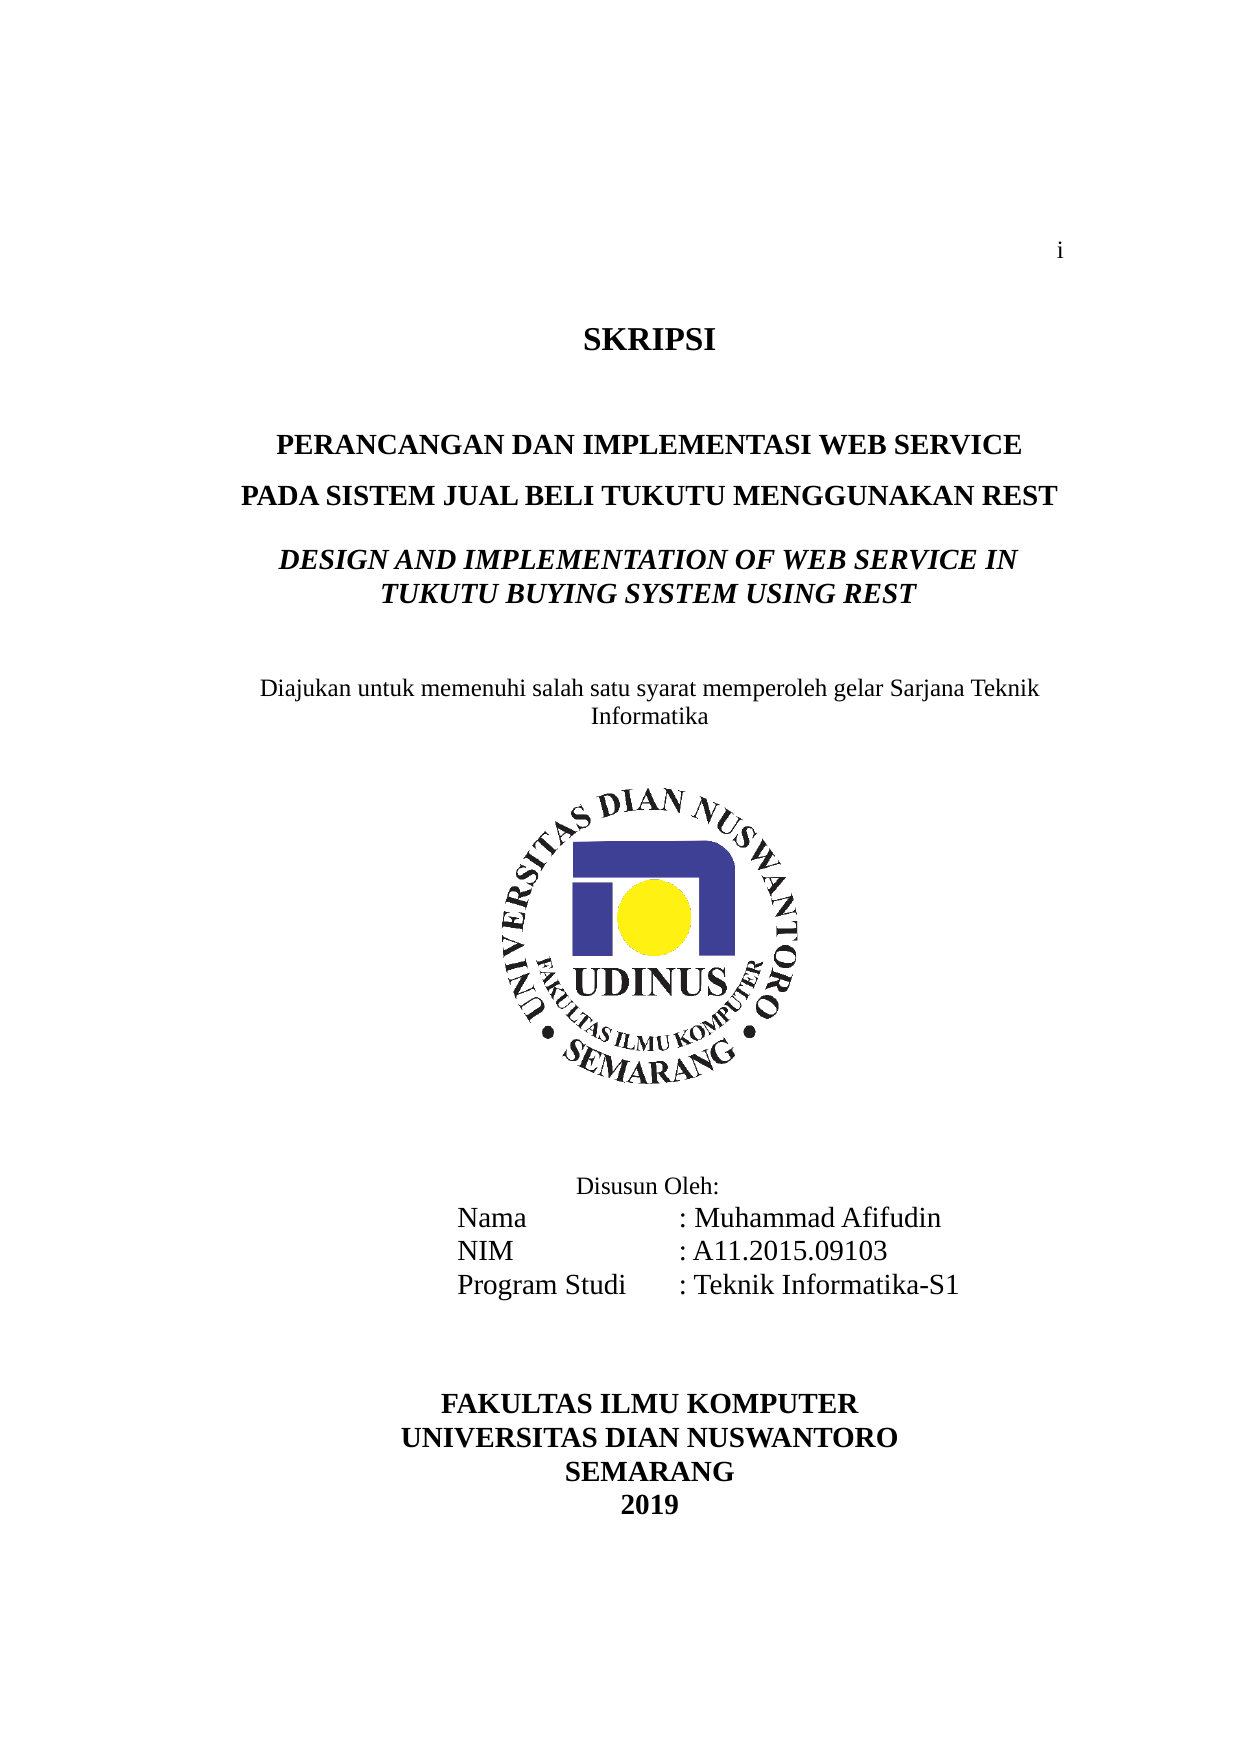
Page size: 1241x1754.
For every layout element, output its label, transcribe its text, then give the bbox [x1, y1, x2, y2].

text Program Studi : Teknik Informatika-S1 [457, 1267, 1063, 1300]
text UNIVERSITAS DIAN NUSWANTORO [236, 1420, 1063, 1454]
text PERANCANGAN DAN IMPLEMENTASI WEB SERVICE PADA SISTEM JUAL BELI TUKUTU MENGGUNAKAN REST [236, 427, 1063, 511]
title SKRIPSI [236, 319, 1063, 357]
text SEMARANG [236, 1454, 1063, 1487]
text 2019 [236, 1487, 1063, 1521]
picture [501, 788, 798, 1084]
text FAKULTAS ILMU KOMPUTER [236, 1387, 1063, 1420]
text DESIGN AND IMPLEMENTATION OF WEB SERVICE IN TUKUTU BUYING SYSTEM USING REST [236, 542, 1063, 609]
text Nama : Muhammad Afifudin [457, 1200, 1063, 1233]
text NIM : A11.2015.09103 [457, 1233, 1063, 1267]
text Disusun Oleh: [236, 1171, 1063, 1200]
text Diajukan untuk memenuhi salah satu syarat memperoleh gelar Sarjana Teknik Informatika [236, 674, 1063, 730]
